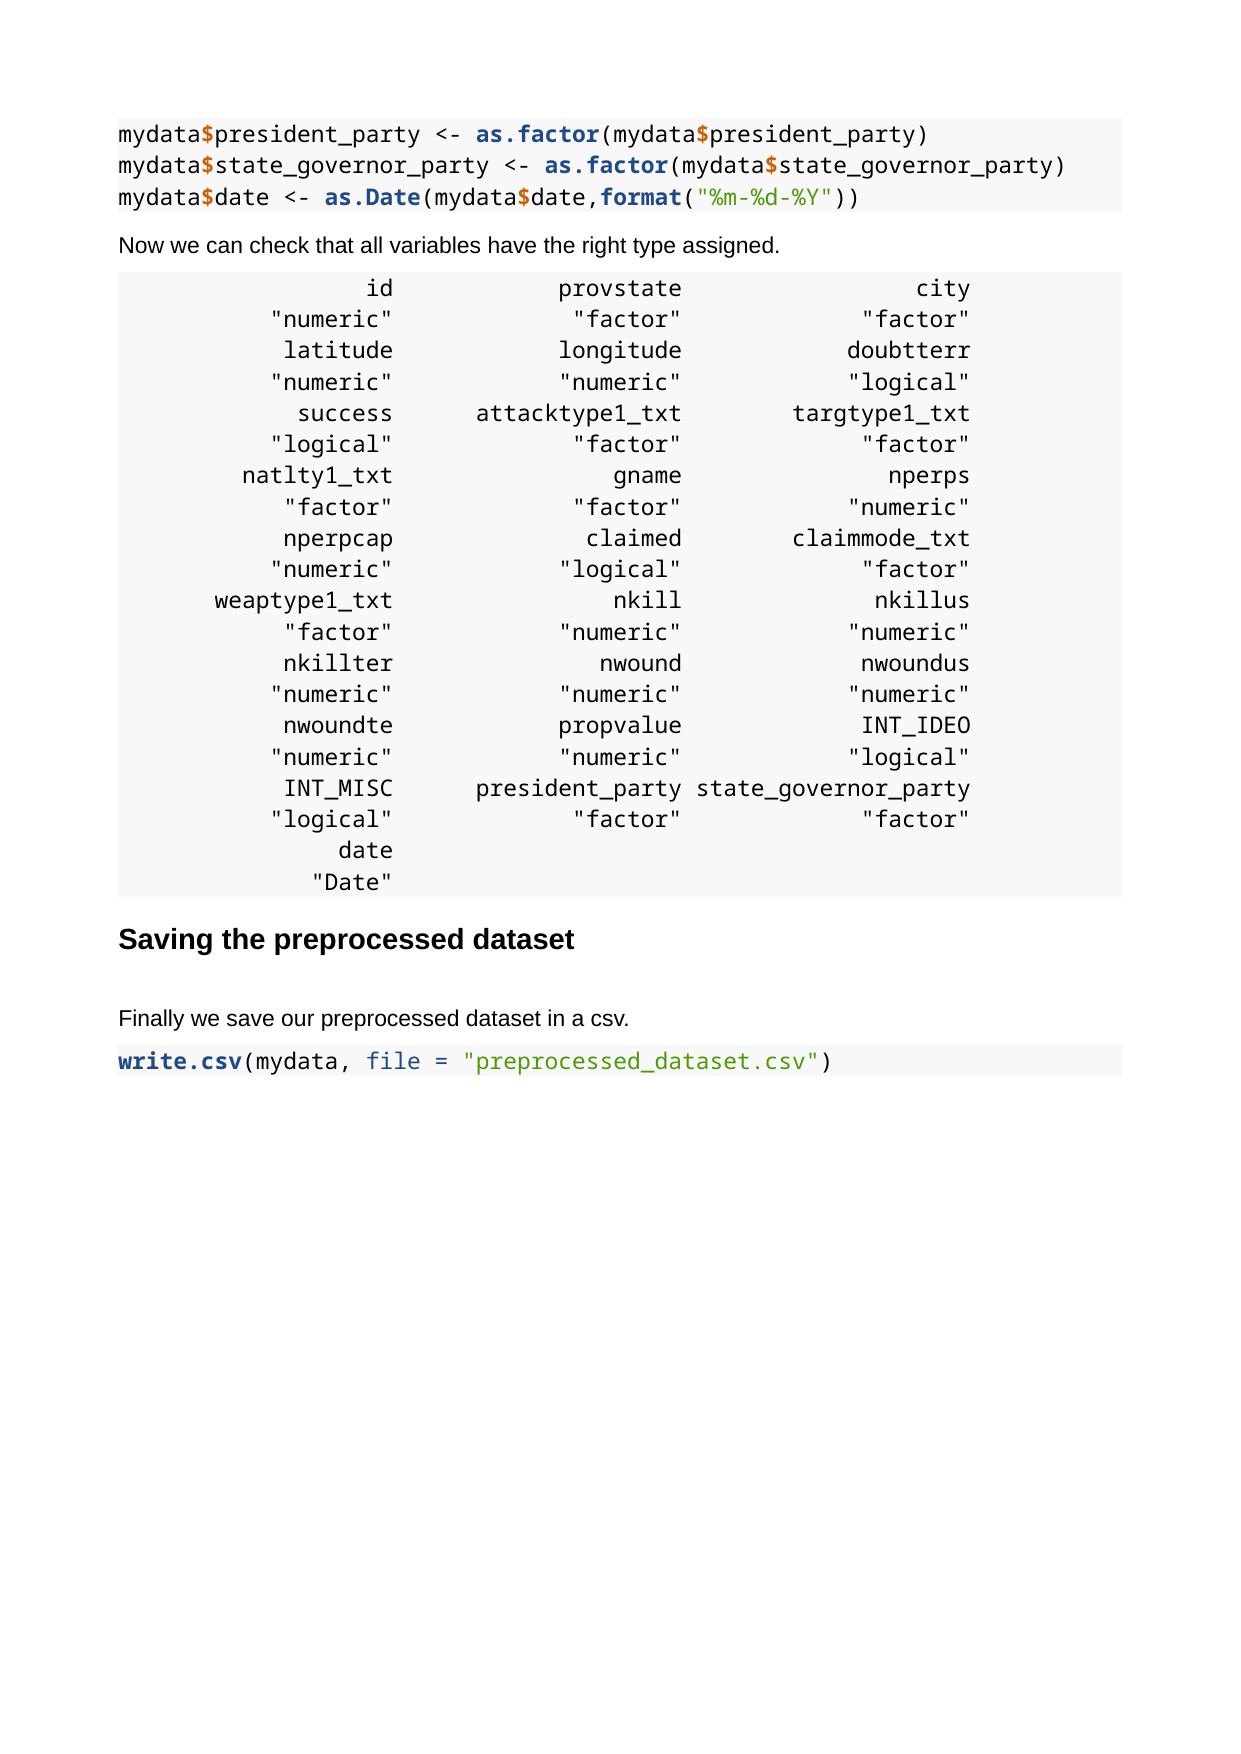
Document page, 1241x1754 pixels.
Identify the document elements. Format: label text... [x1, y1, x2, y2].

text id provstate city "numeric" "factor" "factor" latitude longitude doubtterr "numeric" "numeric" "logical" success attacktype1_txt targtype1_txt "logical" "factor" "factor" natlty1_txt gname nperps "factor" "factor" "numeric" nperpcap claimed claimmode_txt "numeric" "logical" "factor" weaptype1_txt nkill nkillus "factor" "numeric" "numeric" nkillter nwound nwoundus "numeric" "numeric" "numeric" nwoundte propvalue INT_IDEO "numeric" "numeric" "logical" INT_MISC president_party state_governor_party "logical" "factor" "factor" date "Date" [118, 272, 1122, 897]
text write.csv(mydata, file = "preprocessed_dataset.csv") [118, 1045, 1122, 1076]
text Now we can check that all variables have the right type assigned. [118, 232, 1122, 259]
subtitle Saving the preprocessed dataset [118, 922, 1122, 956]
text mydata$president_party <- as.factor(mydata$president_party) mydata$state_governor_party <- as.factor(mydata$state_governor_party) mydata$date <- as.Date(mydata$date,format("%m-%d-%Y")) [118, 118, 1122, 212]
text Finally we save our preprocessed dataset in a csv. [118, 1005, 1122, 1032]
